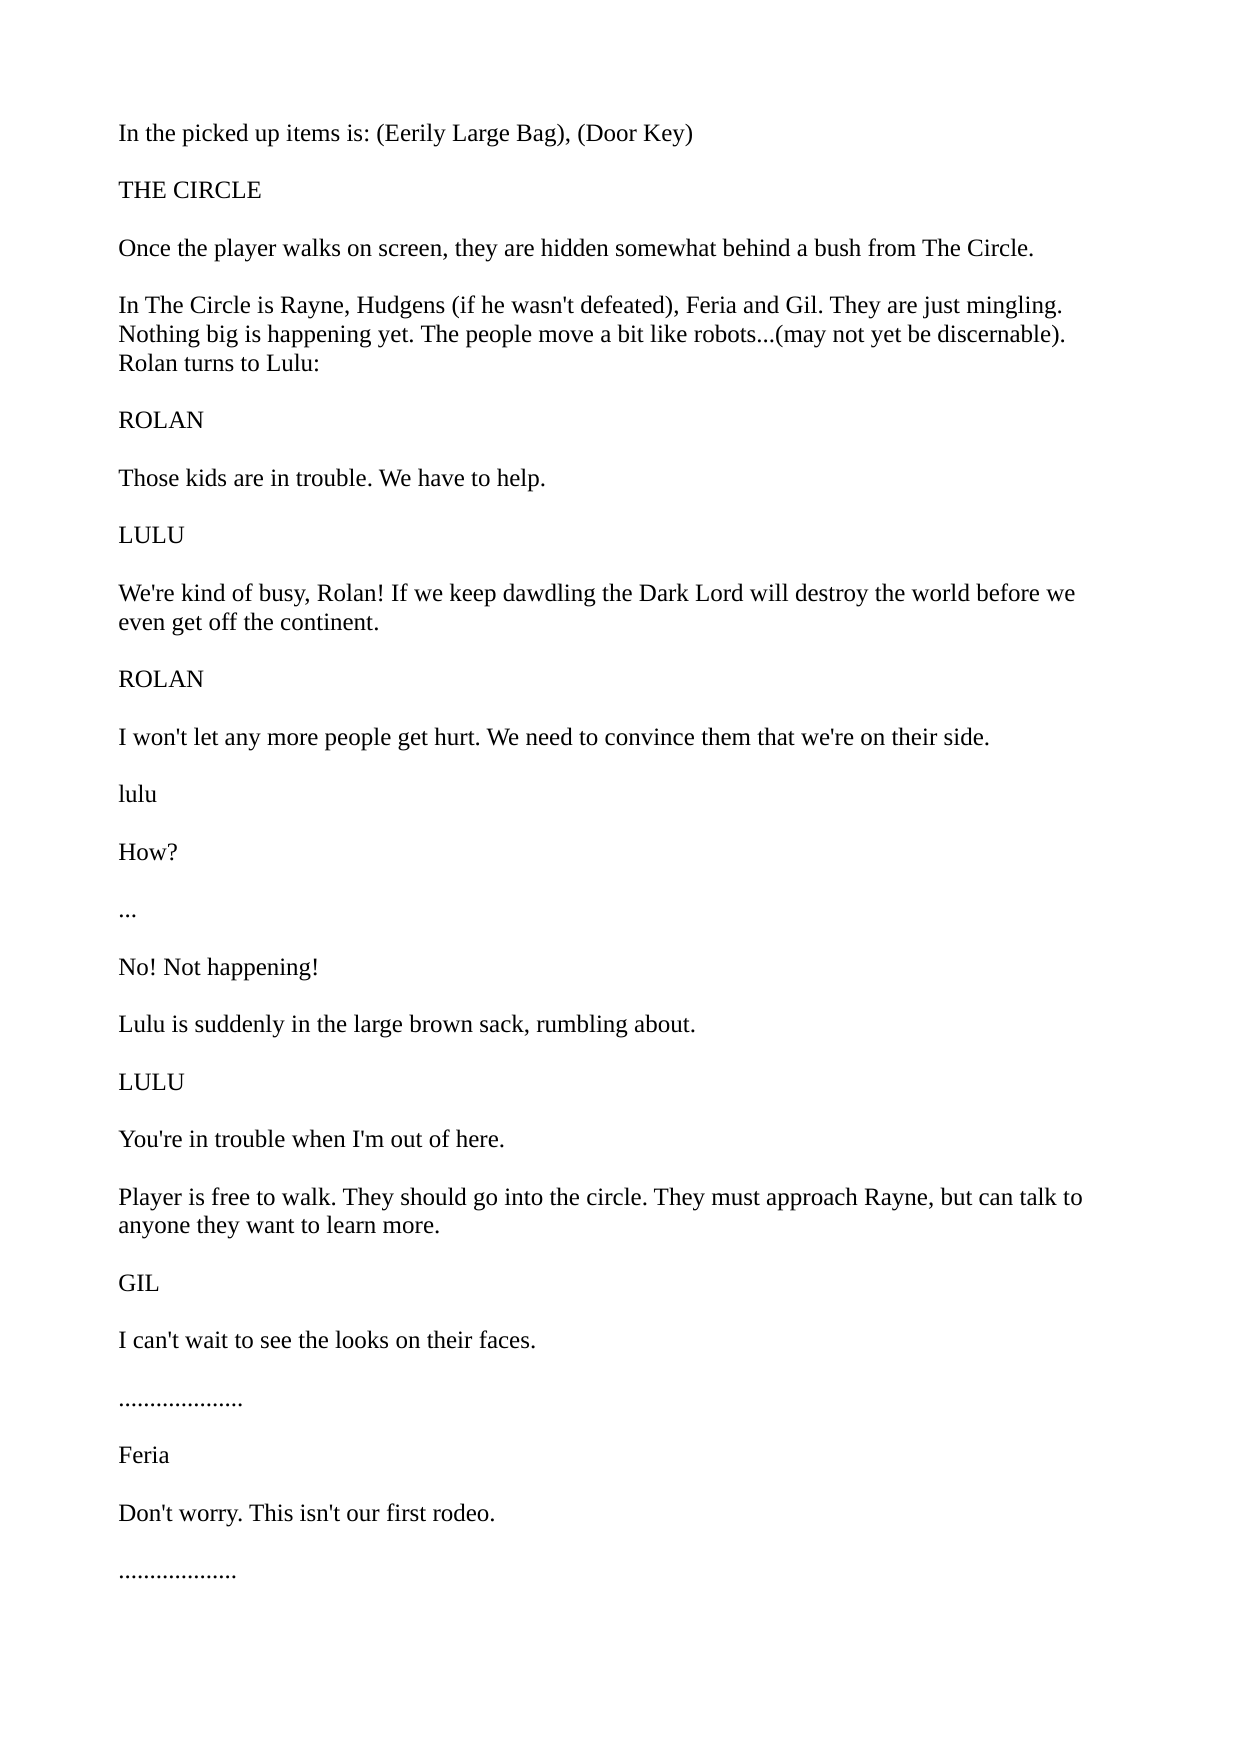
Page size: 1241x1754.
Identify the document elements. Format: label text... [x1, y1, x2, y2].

text Don't worry. This isn't our first rodeo. [118, 1498, 1122, 1527]
text ................... [118, 1556, 1122, 1584]
text LULU [118, 521, 1122, 549]
text ROLAN [118, 406, 1122, 434]
text In The Circle is Rayne, Hudgens (if he wasn't defeated), Feria and Gil. They are just mingling. Nothing big is happening yet. The people move a bit like robots...(may not yet be discernable). Rolan turns to Lulu: [118, 291, 1122, 377]
text You're in trouble when I'm out of here. [118, 1124, 1122, 1153]
text I can't wait to see the looks on their faces. [118, 1326, 1122, 1354]
text LULU [118, 1067, 1122, 1096]
text ... [118, 894, 1122, 923]
text In the picked up items is: (Eerily Large Bag), (Door Key) [118, 118, 1122, 147]
text Player is free to walk. They should go into the circle. They must approach Rayne, but can talk to anyone they want to learn more. [118, 1182, 1122, 1239]
text No! Not happening! [118, 952, 1122, 981]
text I won't let any more people get hurt. We need to convince them that we're on their side. [118, 722, 1122, 751]
text How? [118, 837, 1122, 866]
text Lulu is suddenly in the large brown sack, rumbling about. [118, 1009, 1122, 1038]
text GIL [118, 1268, 1122, 1297]
text Those kids are in trouble. We have to help. [118, 463, 1122, 492]
text We're kind of busy, Rolan! If we keep dawdling the Dark Lord will destroy the world before we even get off the continent. [118, 578, 1122, 636]
text .................... [118, 1383, 1122, 1412]
text Feria [118, 1441, 1122, 1469]
text Once the player walks on screen, they are hidden somewhat behind a bush from The Circle. [118, 233, 1122, 262]
text lulu [118, 779, 1122, 808]
text ROLAN [118, 664, 1122, 693]
text THE CIRCLE [118, 176, 1122, 204]
